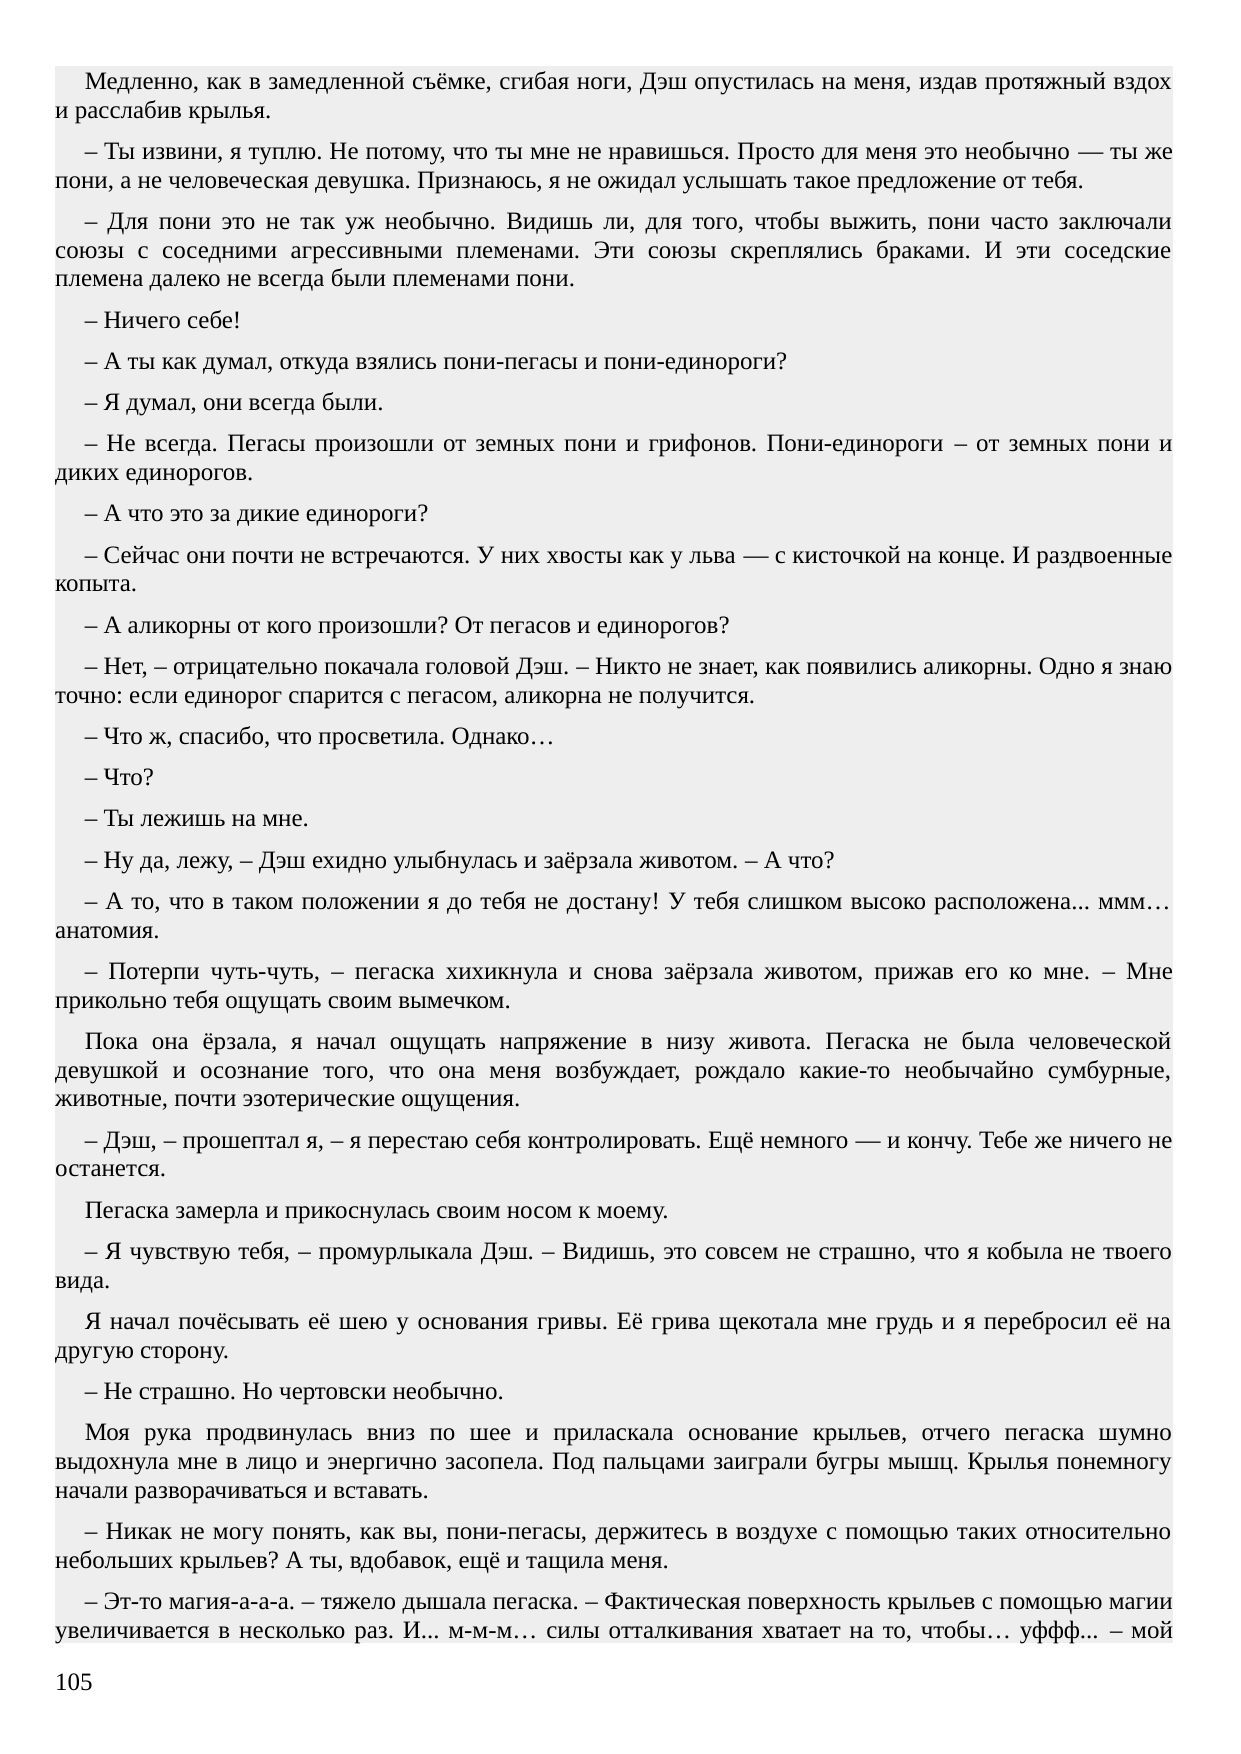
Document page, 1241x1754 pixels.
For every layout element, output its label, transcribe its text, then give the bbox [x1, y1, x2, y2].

text – Ты извини, я туплю. Не потому, что ты мне не нравишься. Просто для меня это необычно — ты же пони, а не человеческая девушка. Признаюсь, я не ожидал услышать такое предложение от тебя. [55, 136, 1173, 193]
text – Ничего себе! [55, 305, 1173, 333]
text – Для пони это не так уж необычно. Видишь ли, для того, чтобы выжить, пони часто заключали союзы с соседними агрессивными племенами. Эти союзы скреплялись браками. И эти соседские племена далеко не всегда были племенами пони. [55, 206, 1173, 292]
text – А аликорны от кого произошли? От пегасов и единорогов? [55, 610, 1173, 638]
text – Что ж, спасибо, что просветила. Однако… [55, 721, 1173, 750]
text – Что? [55, 762, 1173, 791]
text – Не страшно. Но чертовски необычно. [55, 1376, 1173, 1405]
text – Я думал, они всегда были. [55, 387, 1173, 416]
text – Ну да, лежу, – Дэш ехидно улыбнулась и заёрзала животом. – А что? [55, 845, 1173, 873]
text – А то, что в таком положении я до тебя не достану! У тебя слишком высоко расположена... ммм… анатомия. [55, 886, 1173, 943]
text – А что это за дикие единороги? [55, 498, 1173, 527]
text – Сейчас они почти не встречаются. У них хвосты как у льва — с кисточкой на конце. И раздвоенные копыта. [55, 540, 1173, 597]
text – Эт-то магия-а-а-а. – тяжело дышала пегаска. – Фактическая поверхность крыльев с помощью магии увеличивается в несколько раз. И... м-м-м… силы отталкивания хватает на то, чтобы… уффф... – мой [55, 1586, 1173, 1643]
text – Ты лежишь на мне. [55, 803, 1173, 832]
text – Дэш, – прошептал я, – я перестаю себя контролировать. Ещё немного — и кончу. Тебе же ничего не останется. [55, 1125, 1173, 1182]
text – А ты как думал, откуда взялись пони-пегасы и пони-единороги? [55, 346, 1173, 375]
text – Я чувствую тебя, – промурлыкала Дэш. – Видишь, это совсем не страшно, что я кобыла не твоего вида. [55, 1236, 1173, 1293]
text – Не всегда. Пегасы произошли от земных пони и грифонов. Пони-единороги – от земных пони и диких единорогов. [55, 428, 1173, 486]
text Пока она ёрзала, я начал ощущать напряжение в низу живота. Пегаска не была человеческой девушкой и осознание того, что она меня возбуждает, рождало какие-то необычайно сумбурные, животные, почти эзотерические ощущения. [55, 1026, 1173, 1112]
text – Нет, – отрицательно покачала головой Дэш. – Никто не знает, как появились аликорны. Одно я знаю точно: если единорог спарится с пегасом, аликорна не получится. [55, 651, 1173, 708]
text Я начал почёсывать её шею у основания гривы. Её грива щекотала мне грудь и я перебросил её на другую сторону. [55, 1306, 1173, 1363]
text – Потерпи чуть-чуть, – пегаска хихикнула и снова заёрзала животом, прижав его ко мне. – Мне прикольно тебя ощущать своим вымечком. [55, 956, 1173, 1013]
text Моя рука продвинулась вниз по шее и приласкала основание крыльев, отчего пегаска шумно выдохнула мне в лицо и энергично засопела. Под пальцами заиграли бугры мышц. Крылья понемногу начали разворачиваться и вставать. [55, 1417, 1173, 1503]
text – Никак не могу понять, как вы, пони-пегасы, держитесь в воздухе с помощью таких относительно небольших крыльев? А ты, вдобавок, ещё и тащила меня. [55, 1516, 1173, 1573]
text Медленно, как в замедленной съёмке, сгибая ноги, Дэш опустилась на меня, издав протяжный вздох и расслабив крылья. [55, 66, 1173, 123]
text Пегаска замерла и прикоснулась своим носом к моему. [55, 1195, 1173, 1223]
